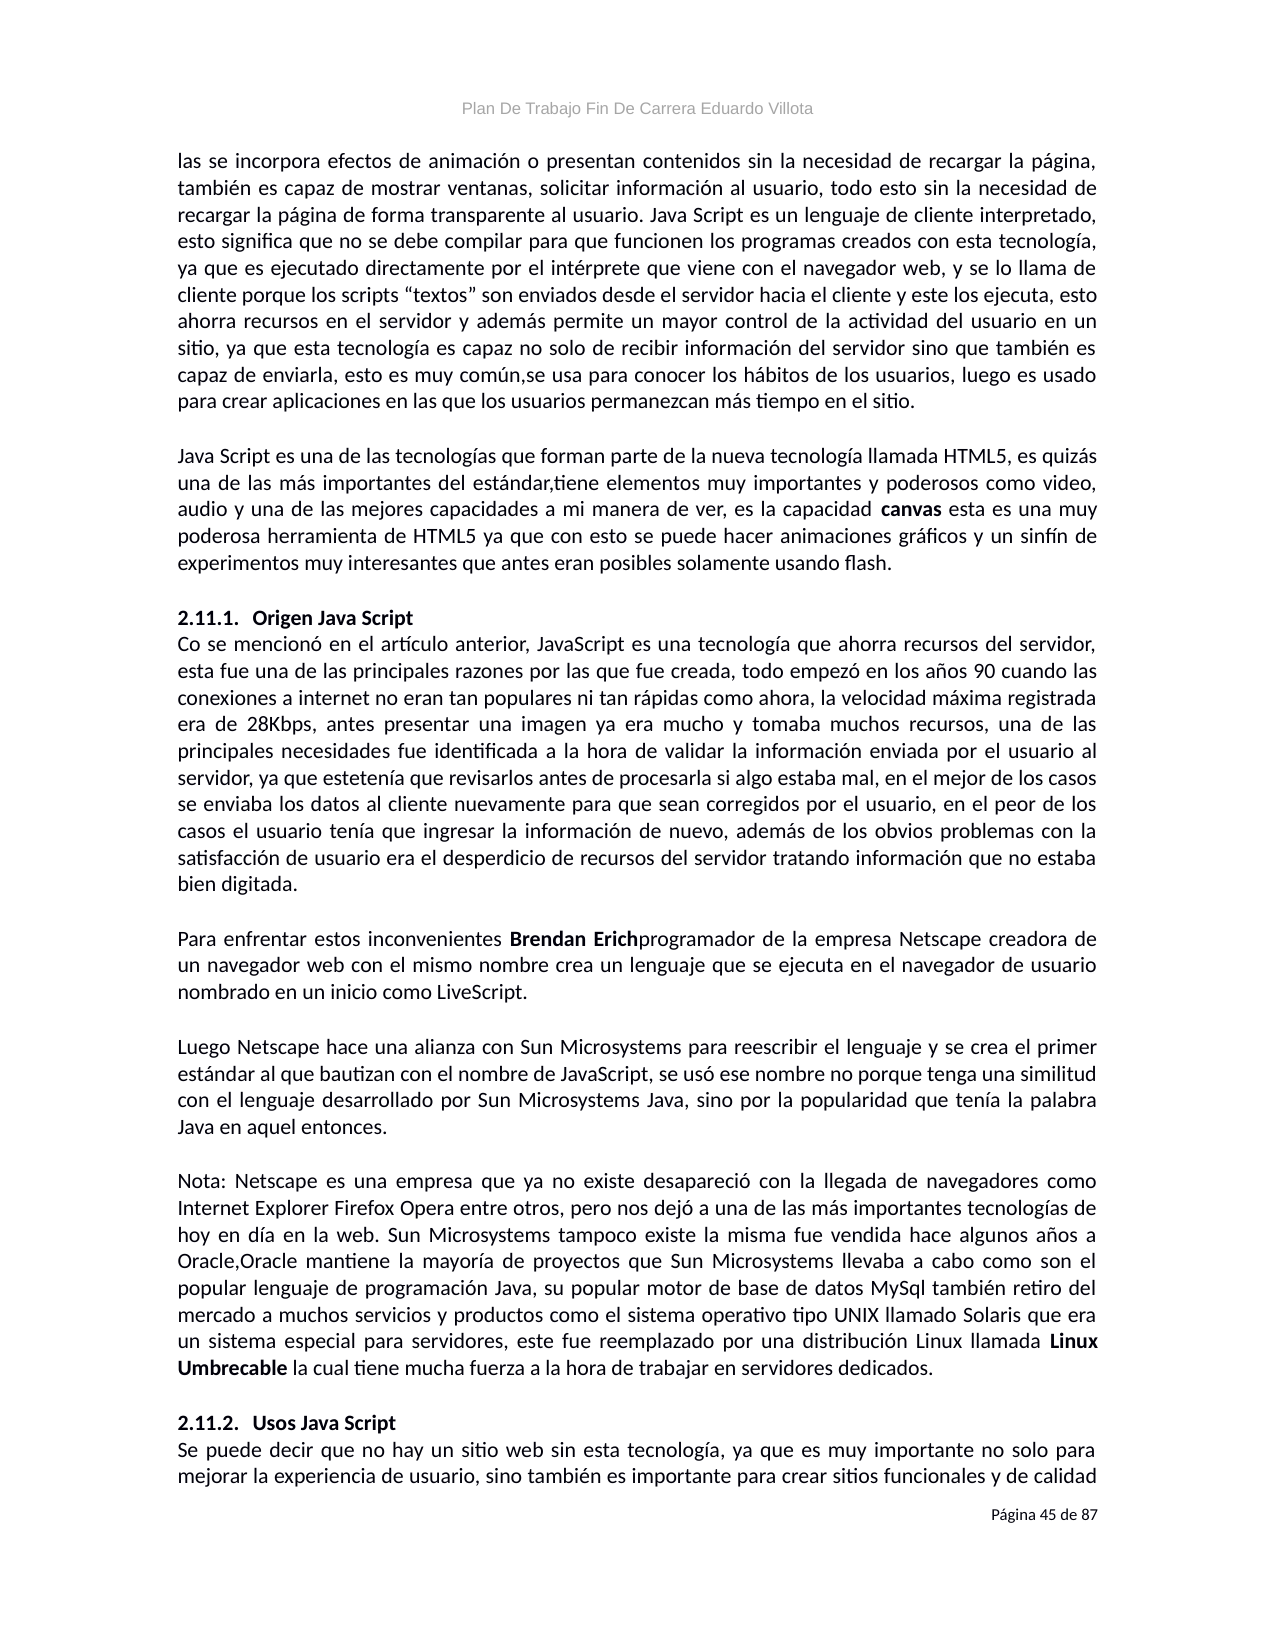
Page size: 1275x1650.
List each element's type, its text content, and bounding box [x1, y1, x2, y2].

text Java Script es una de las tecnologías que forman parte de la nueva tecnología llamada HTML5, es quizás una de las más importantes del estándar,tiene elementos muy importantes y poderosos como video, audio y una de las mejores capacidades a mi manera de ver, es la capacidad canvas esta es una muy poderosa herramienta de HTML5 ya que con esto se puede hacer animaciones gráficos y un sinfín de experimentos muy interesantes que antes eran posibles solamente usando flash. [177, 442, 1098, 576]
text las se incorpora efectos de animación o presentan contenidos sin la necesidad de recargar la página, también es capaz de mostrar ventanas, solicitar información al usuario, todo esto sin la necesidad de recargar la página de forma transparente al usuario. Java Script es un lenguaje de cliente interpretado, esto significa que no se debe compilar para que funcionen los programas creados con esta tecnología, ya que es ejecutado directamente por el intérprete que viene con el navegador web, y se lo llama de cliente porque los scripts “textos” son enviados desde el servidor hacia el cliente y este los ejecuta, esto ahorra recursos en el servidor y además permite un mayor control de la actividad del usuario en un sitio, ya que esta tecnología es capaz no solo de recibir información del servidor sino que también es capaz de enviarla, esto es muy común,se usa para conocer los hábitos de los usuarios, luego es usado para crear aplicaciones en las que los usuarios permanezcan más tiempo en el sitio. [177, 148, 1098, 414]
text 2.11.1. Origen Java Script [177, 604, 1098, 630]
text Nota: Netscape es una empresa que ya no existe desapareció con la llegada de navegadores como Internet Explorer Firefox Opera entre otros, pero nos dejó a una de las más importantes tecnologías de hoy en día en la web. Sun Microsystems tampoco existe la misma fue vendida hace algunos años a Oracle,Oracle mantiene la mayoría de proyectos que Sun Microsystems llevaba a cabo como son el popular lenguaje de programación Java, su popular motor de base de datos MySql también retiro del mercado a muchos servicios y productos como el sistema operativo tipo UNIX llamado Solaris que era un sistema especial para servidores, este fue reemplazado por una distribución Linux llamada Linux Umbrecable la cual tiene mucha fuerza a la hora de trabajar en servidores dedicados. [177, 1168, 1098, 1381]
text Para enfrentar estos inconvenientes Brendan Erichprogramador de la empresa Netscape creadora de un navegador web con el mismo nombre crea un lenguaje que se ejecuta en el navegador de usuario nombrado en un inicio como LiveScript. [177, 925, 1098, 1005]
text Se puede decir que no hay un sitio web sin esta tecnología, ya que es muy importante no solo para mejorar la experiencia de usuario, sino también es importante para crear sitios funcionales y de calidad [177, 1436, 1098, 1489]
text 2.11.2. Usos Java Script [177, 1409, 1098, 1436]
text Luego Netscape hace una alianza con Sun Microsystems para reescribir el lenguaje y se crea el primer estándar al que bautizan con el nombre de JavaScript, se usó ese nombre no porque tenga una similitud con el lenguaje desarrollado por Sun Microsystems Java, sino por la popularidad que tenía la palabra Java en aquel entonces. [177, 1033, 1098, 1140]
text Co se mencionó en el artículo anterior, JavaScript es una tecnología que ahorra recursos del servidor, esta fue una de las principales razones por las que fue creada, todo empezó en los años 90 cuando las conexiones a internet no eran tan populares ni tan rápidas como ahora, la velocidad máxima registrada era de 28Kbps, antes presentar una imagen ya era mucho y tomaba muchos recursos, una de las principales necesidades fue identificada a la hora de validar la información enviada por el usuario al servidor, ya que estetenía que revisarlos antes de procesarla si algo estaba mal, en el mejor de los casos se enviaba los datos al cliente nuevamente para que sean corregidos por el usuario, en el peor de los casos el usuario tenía que ingresar la información de nuevo, además de los obvios problemas con la satisfacción de usuario era el desperdicio de recursos del servidor tratando información que no estaba bien digitada. [177, 630, 1098, 897]
